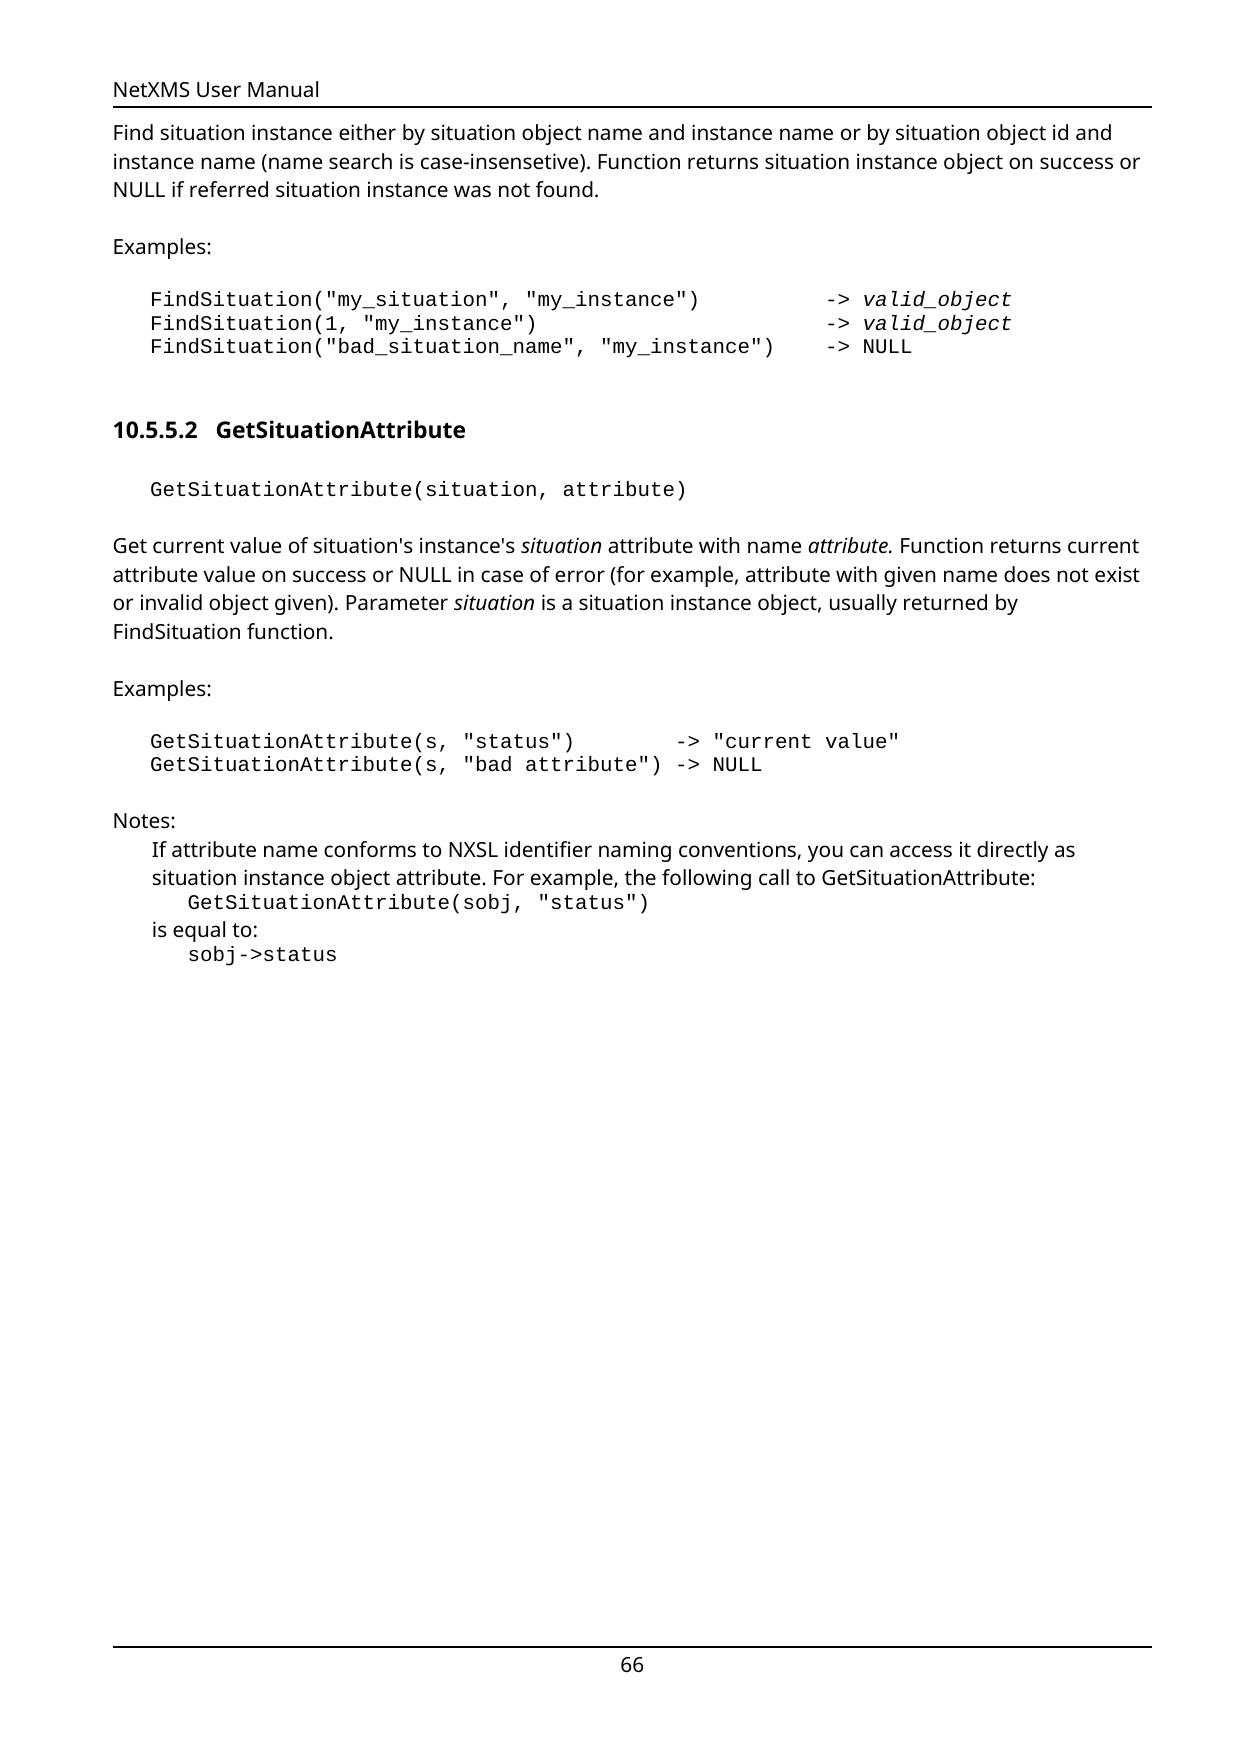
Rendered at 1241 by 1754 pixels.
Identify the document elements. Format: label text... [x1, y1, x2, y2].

text Notes: [112, 806, 1152, 835]
text If attribute name conforms to NXSL identifier naming conventions, you can access it directly as situation instance object attribute. For example, the following call to GetSituationAttribute: [152, 835, 1152, 892]
text FindSituation("bad_situation_name", "my_instance") -> NULL [150, 336, 1152, 360]
text GetSituationAttribute(situation, attribute) [150, 479, 1152, 503]
text Examples: [112, 232, 1152, 261]
subtitle GetSituationAttribute [112, 413, 1152, 445]
text is equal to: [152, 915, 1152, 944]
text Find situation instance either by situation object name and instance name or by situation object id and instance name (name search is case-insensetive). Function returns situation instance object on success or NULL if referred situation instance was not found. [112, 118, 1152, 204]
text FindSituation("my_situation", "my_instance") -> valid_object [150, 289, 1152, 313]
text Get current value of situation's instance's situation attribute with name attribute. Function returns current attribute value on success or NULL in case of error (for example, attribute with given name does not exist or invalid object given). Parameter situation is a situation instance object, usually returned by FindSituation function. [112, 532, 1152, 645]
text GetSituationAttribute(sobj, "status") [187, 892, 1152, 915]
text FindSituation(1, "my_instance") -> valid_object [150, 313, 1152, 336]
text sobj->status [187, 944, 1152, 967]
text GetSituationAttribute(s, "status") -> "current value" [150, 731, 1152, 754]
text Examples: [112, 674, 1152, 702]
text GetSituationAttribute(s, "bad attribute") -> NULL [150, 754, 1152, 778]
